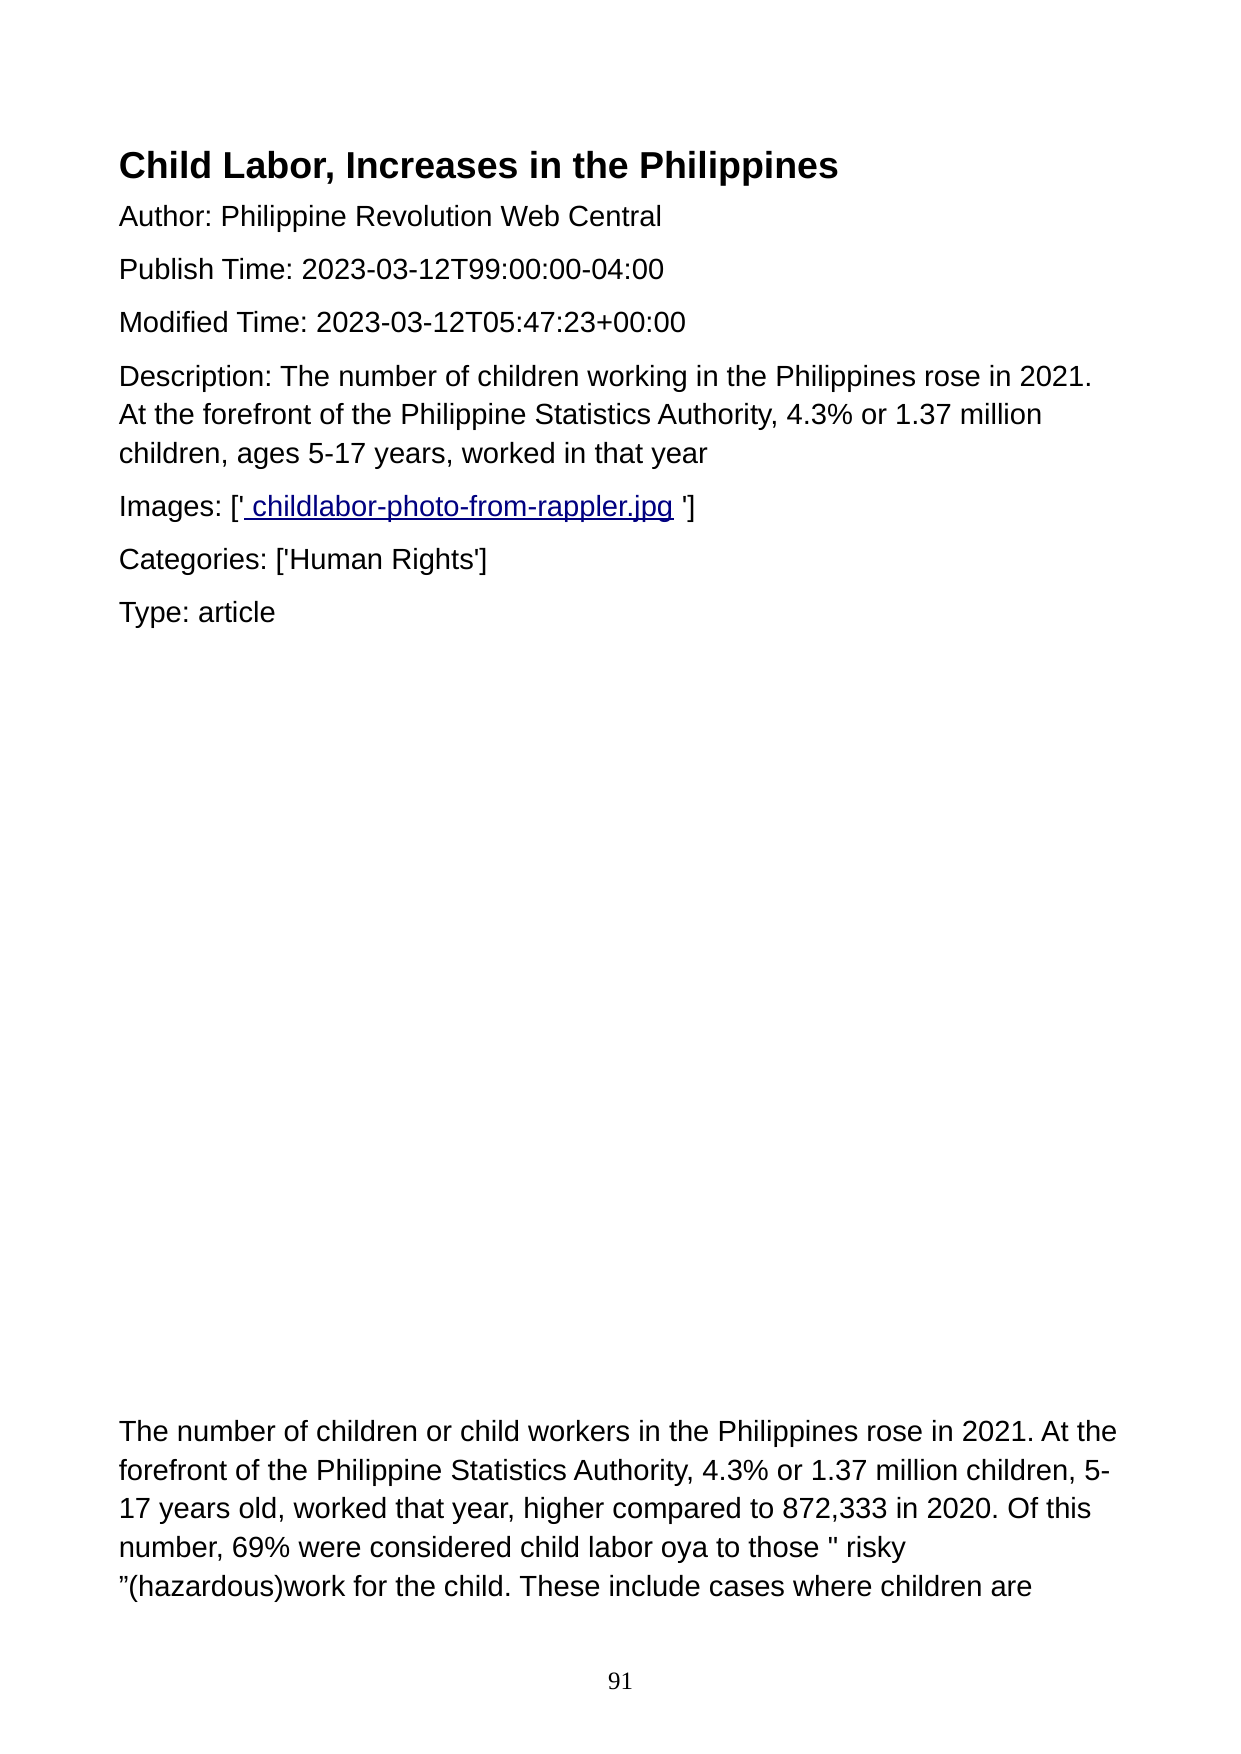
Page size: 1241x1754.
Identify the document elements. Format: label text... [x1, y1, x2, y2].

text Publish Time: 2023-03-12T99:00:00-04:00 [118, 252, 1122, 286]
text Modified Time: 2023-03-12T05:47:23+00:00 [118, 305, 1122, 339]
text The number of children or child workers in the Philippines rose in 2021. At the forefront of the Philippine Statistics Authority, 4.3% or 1.37 million children, 5-17 years old, worked that year, higher compared to 872,333 in 2020. Of this number, 69% were considered child labor oya to those " risky ”(hazardous)work for the child. These include cases where children are [118, 648, 1122, 1602]
text Type: article [118, 595, 1122, 628]
text Categories: ['Human Rights'] [118, 542, 1122, 575]
text Author: Philippine Revolution Web Central [118, 199, 1122, 233]
text Images: [' childlabor-photo-from-rappler.jpg '] [118, 489, 1122, 522]
text Description: The number of children working in the Philippines rose in 2021. At the forefront of the Philippine Statistics Authority, 4.3% or 1.37 million children, ages 5-17 years, worked in that year [118, 358, 1122, 469]
subtitle Child Labor, Increases in the Philippines [118, 143, 1122, 187]
